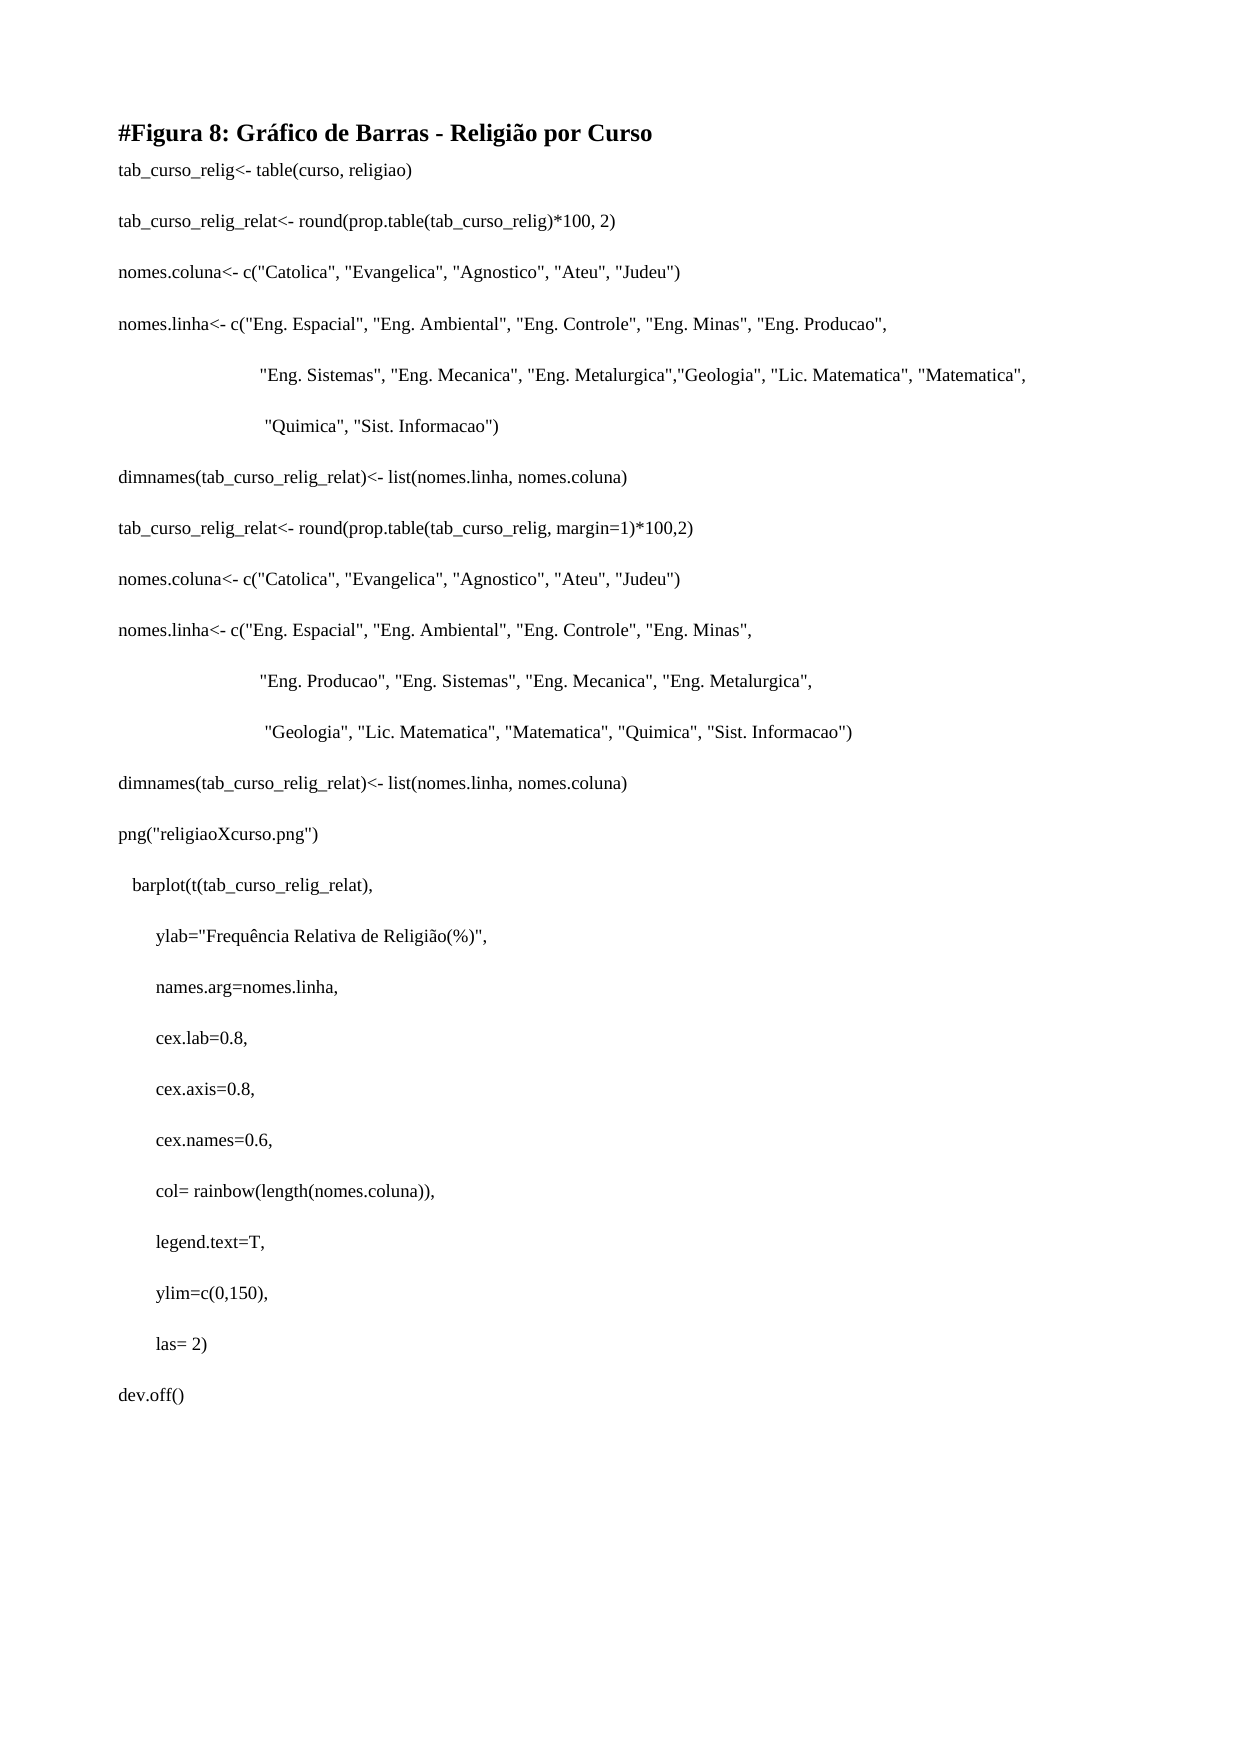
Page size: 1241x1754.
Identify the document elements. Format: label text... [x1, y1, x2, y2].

text tab_curso_relig_relat<- round(prop.table(tab_curso_relig, margin=1)*100,2) [118, 517, 1122, 538]
text nomes.coluna<- c("Catolica", "Evangelica", "Agnostico", "Ateu", "Judeu") [118, 568, 1122, 589]
text dev.off() [118, 1384, 1122, 1406]
text cex.names=0.6, [118, 1129, 1122, 1151]
text nomes.coluna<- c("Catolica", "Evangelica", "Agnostico", "Ateu", "Judeu") [118, 261, 1122, 283]
text tab_curso_relig<- table(curso, religiao) [118, 159, 1122, 181]
text #Figura 8: Gráfico de Barras - Religião por Curso [118, 118, 1122, 147]
text names.arg=nomes.linha, [118, 976, 1122, 998]
text cex.lab=0.8, [118, 1027, 1122, 1049]
text tab_curso_relig_relat<- round(prop.table(tab_curso_relig)*100, 2) [118, 210, 1122, 232]
text dimnames(tab_curso_relig_relat)<- list(nomes.linha, nomes.coluna) [118, 772, 1122, 793]
text "Eng. Sistemas", "Eng. Mecanica", "Eng. Metalurgica","Geologia", "Lic. Matematica", "Matematica", [118, 363, 1122, 385]
text legend.text=T, [118, 1231, 1122, 1253]
text png("religiaoXcurso.png") [118, 823, 1122, 844]
text "Eng. Producao", "Eng. Sistemas", "Eng. Mecanica", "Eng. Metalurgica", [118, 670, 1122, 691]
text col= rainbow(length(nomes.coluna)), [118, 1180, 1122, 1202]
text ylab="Frequência Relativa de Religião(%)", [118, 925, 1122, 947]
text "Geologia", "Lic. Matematica", "Matematica", "Quimica", "Sist. Informacao") [118, 721, 1122, 742]
text nomes.linha<- c("Eng. Espacial", "Eng. Ambiental", "Eng. Controle", "Eng. Minas", "Eng. Producao", [118, 312, 1122, 334]
text ylim=c(0,150), [118, 1282, 1122, 1304]
text cex.axis=0.8, [118, 1078, 1122, 1100]
text barplot(t(tab_curso_relig_relat), [118, 874, 1122, 896]
text las= 2) [118, 1333, 1122, 1355]
text "Quimica", "Sist. Informacao") [118, 414, 1122, 436]
text dimnames(tab_curso_relig_relat)<- list(nomes.linha, nomes.coluna) [118, 466, 1122, 487]
text nomes.linha<- c("Eng. Espacial", "Eng. Ambiental", "Eng. Controle", "Eng. Minas", [118, 619, 1122, 640]
